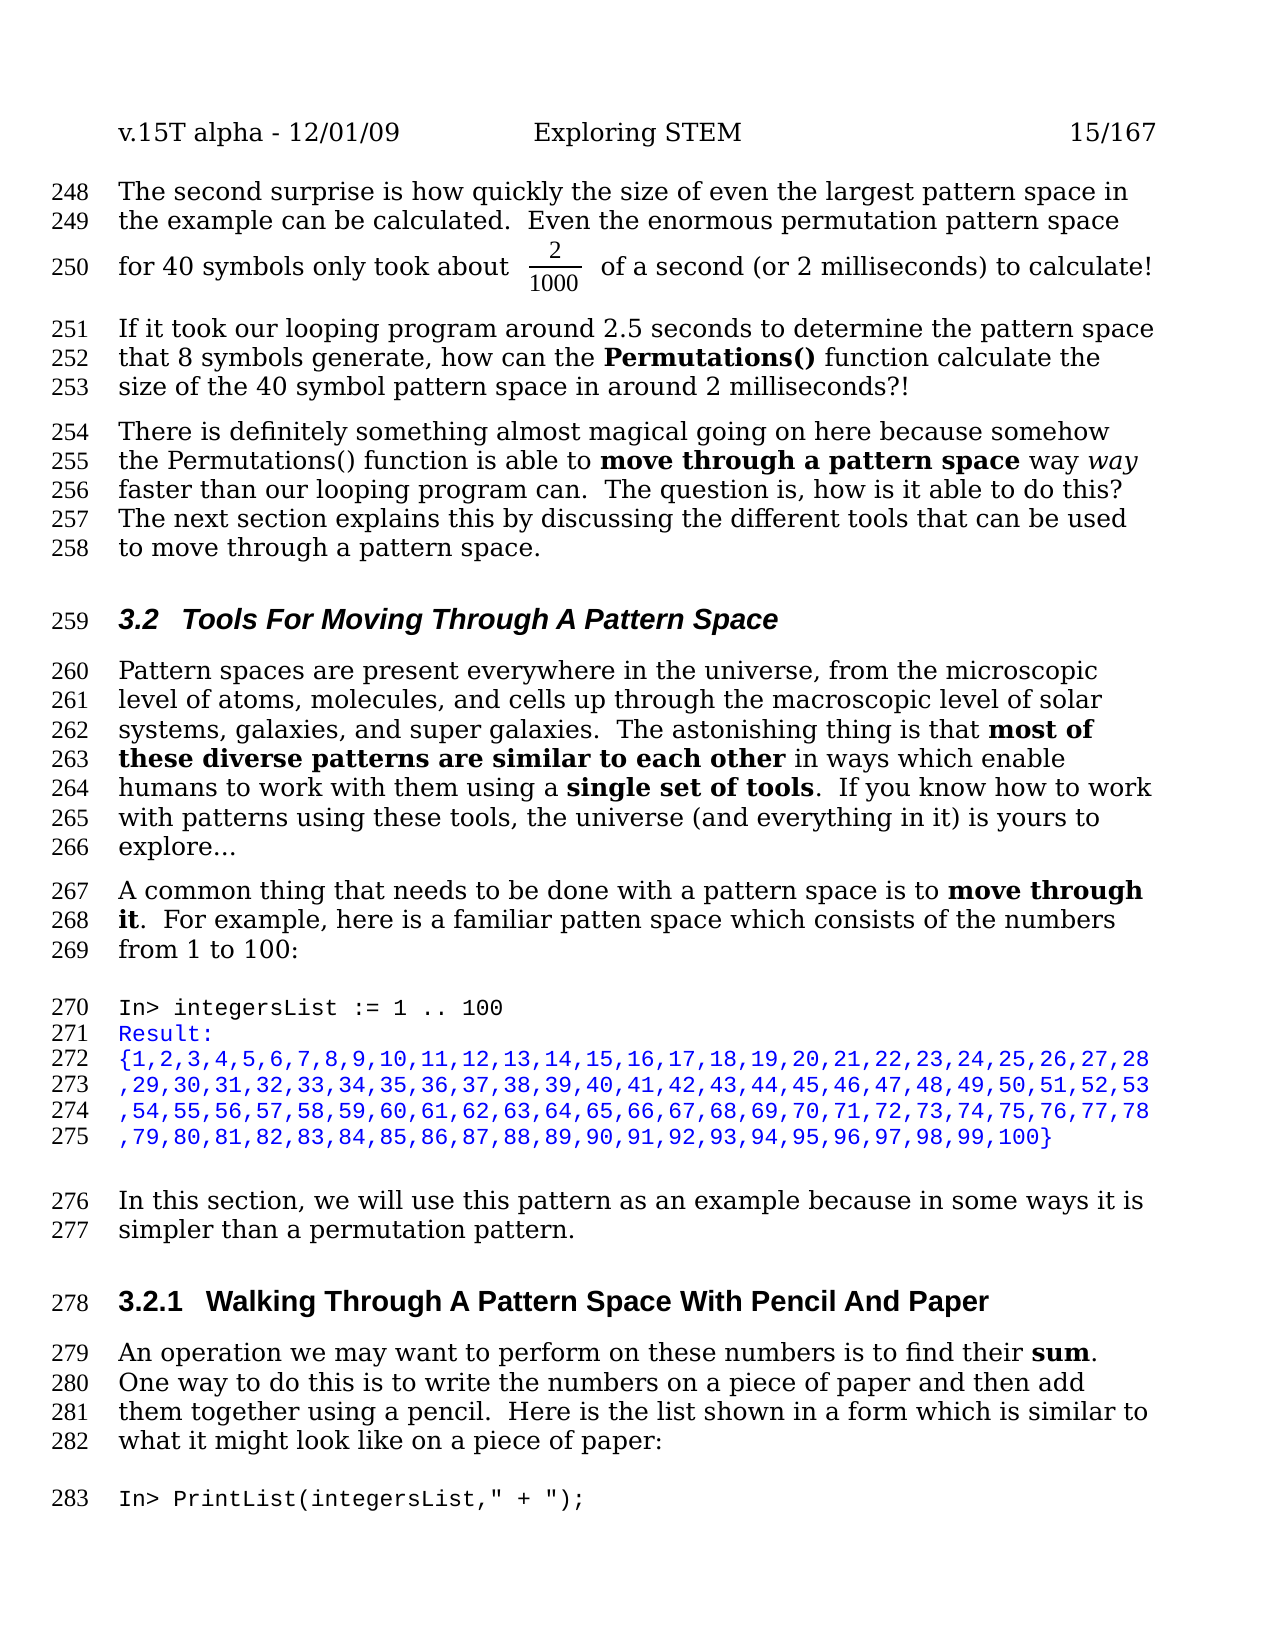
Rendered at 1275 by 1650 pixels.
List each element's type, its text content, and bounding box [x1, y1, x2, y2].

text Pattern spaces are present everywhere in the universe, from the microscopic level of atoms, molecules, and cells up through the macroscopic level of solar systems, galaxies, and super galaxies. The astonishing thing is that most of these diverse patterns are similar to each other in ways which enable humans to work with them using a single set of tools. If you know how to work with patterns using these tools, the universe (and everything in it) is yours to explore... [118, 656, 1157, 861]
text There is definitely something almost magical going on here because somehow the Permutations() function is able to move through a pattern space way way faster than our looping program can. The question is, how is it able to do this? The next section explains this by discussing the different tools that can be used to move through a pattern space. [118, 417, 1157, 563]
text An operation we may want to perform on these numbers is to find their sum. One way to do this is to write the numbers on a piece of paper and then add them together using a pencil. Here is the list shown in a form which is similar to what it might look like on a piece of paper: [118, 1338, 1157, 1455]
text In this section, we will use this pattern as an example because in some ways it is simpler than a permutation pattern. [118, 1186, 1157, 1245]
text In> PrintList(integersList," + "); [118, 1487, 1157, 1513]
text A common thing that needs to be done with a pattern space is to move through it. For example, here is a familiar patten space which consists of the numbers from 1 to 100: [118, 876, 1157, 964]
subtitle Walking Through A Pattern Space With Pencil And Paper [118, 1284, 1157, 1317]
text In> integersList := 1 .. 100 [118, 996, 1157, 1022]
text The second surprise is how quickly the size of even the largest pattern space in the example can be calculated. Even the enormous permutation pattern space for 40 symbols only took aboutof a second (or 2 milliseconds) to calculate! [118, 177, 1157, 299]
text If it took our looping program around 2.5 seconds to determine the pattern space that 8 symbols generate, how can the Permutations() function calculate the size of the 40 symbol pattern space in around 2 milliseconds?! [118, 314, 1157, 402]
text Result: {1,2,3,4,5,6,7,8,9,10,11,12,13,14,15,16,17,18,19,20,21,22,23,24,25,26,27,28,29,30,31,32,33,34,35,36,37,38,39,40,41,42,43,44,45,46,47,48,49,50,51,52,53,54,55,56,57,58,59,60,61,62,63,64,65,66,67,68,69,70,71,72,73,74,75,76,77,78,79,80,81,82,83,84,85,86,87,88,89,90,91,92,93,94,95,96,97,98,99,100} [118, 1022, 1157, 1152]
subtitle Tools For Moving Through A Pattern Space [118, 602, 1157, 635]
